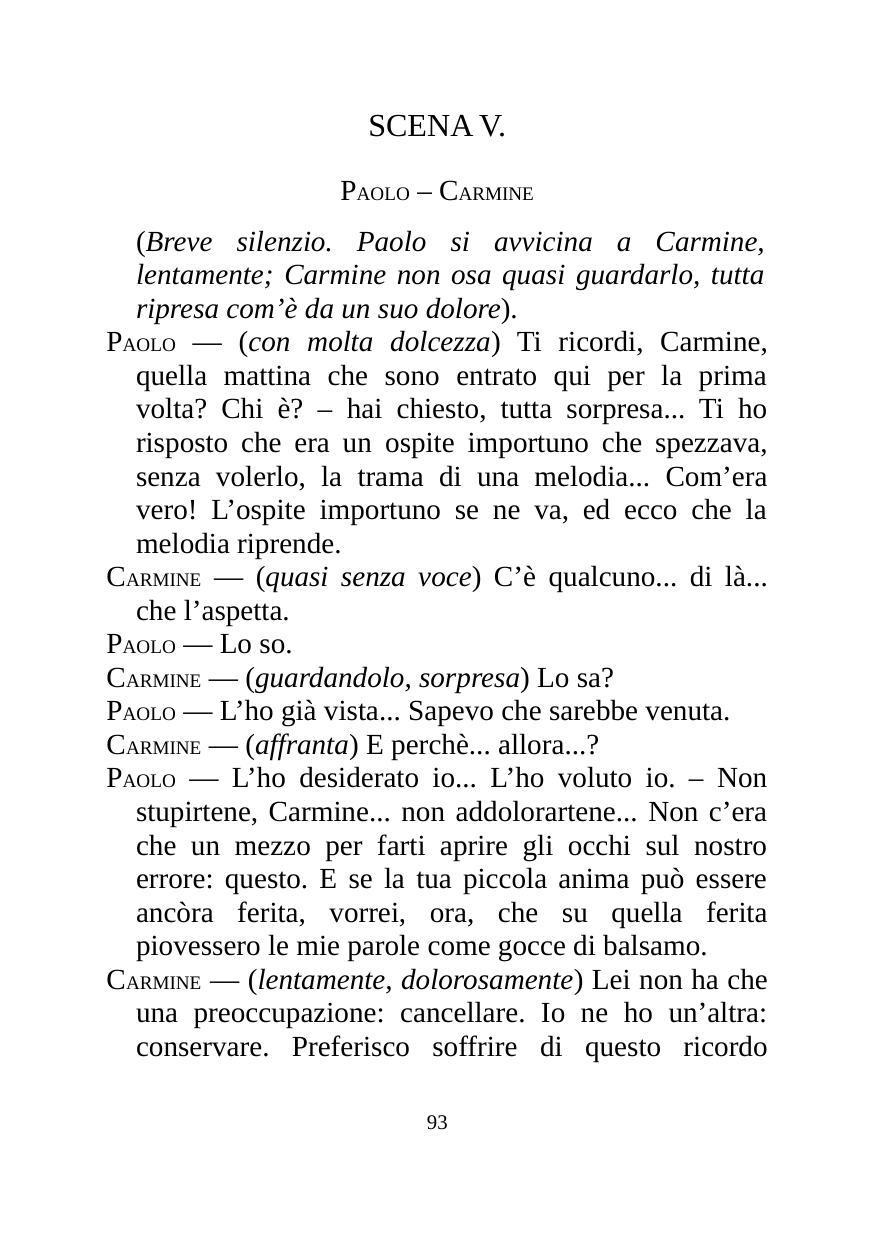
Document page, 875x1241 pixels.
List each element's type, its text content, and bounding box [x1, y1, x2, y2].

text Paolo — Lo so. [106, 626, 768, 660]
text Carmine — (quasi senza voce) C’è qualcuno... di là... che l’aspetta. [106, 559, 768, 626]
text Carmine — (guardandolo, sorpresa) Lo sa? [106, 660, 768, 693]
text Carmine — (affranta) E perchè... allora...? [106, 727, 768, 761]
subtitle SCENA V. [106, 106, 768, 143]
text Paolo — L’ho desiderato io... L’ho voluto io. – Non stupirtene, Carmine... non addolorartene... Non c’era che un mezzo per farti aprire gli occhi sul nostro errore: questo. E se la tua piccola anima può essere ancòra ferita, vorrei, ora, che su quella ferita piovessero le mie parole come gocce di balsamo. [106, 761, 768, 962]
text Carmine — (lentamente, dolorosamente) Lei non ha che una preoccupazione: cancellare. Io ne ho un’altra: conservare. Preferisco soffrire di questo ricordo [106, 962, 768, 1062]
text Paolo — (con molta dolcezza) Ti ricordi, Carmine, quella mattina che sono entrato qui per la prima volta? Chi è? – hai chiesto, tutta sorpresa... Ti ho risposto che era un ospite importuno che spezzava, senza volerlo, la trama di una melodia... Com’era vero! L’ospite importuno se ne va, ed ecco che la melodia riprende. [106, 324, 768, 559]
text Paolo — L’ho già vista... Sapevo che sarebbe venuta. [106, 693, 768, 727]
text (Breve silenzio. Paolo si avvicina a Carmine, lentamente; Carmine non osa quasi guardarlo, tutta ripresa com’è da un suo dolore). [136, 224, 768, 324]
text Paolo – Carmine [106, 173, 768, 206]
